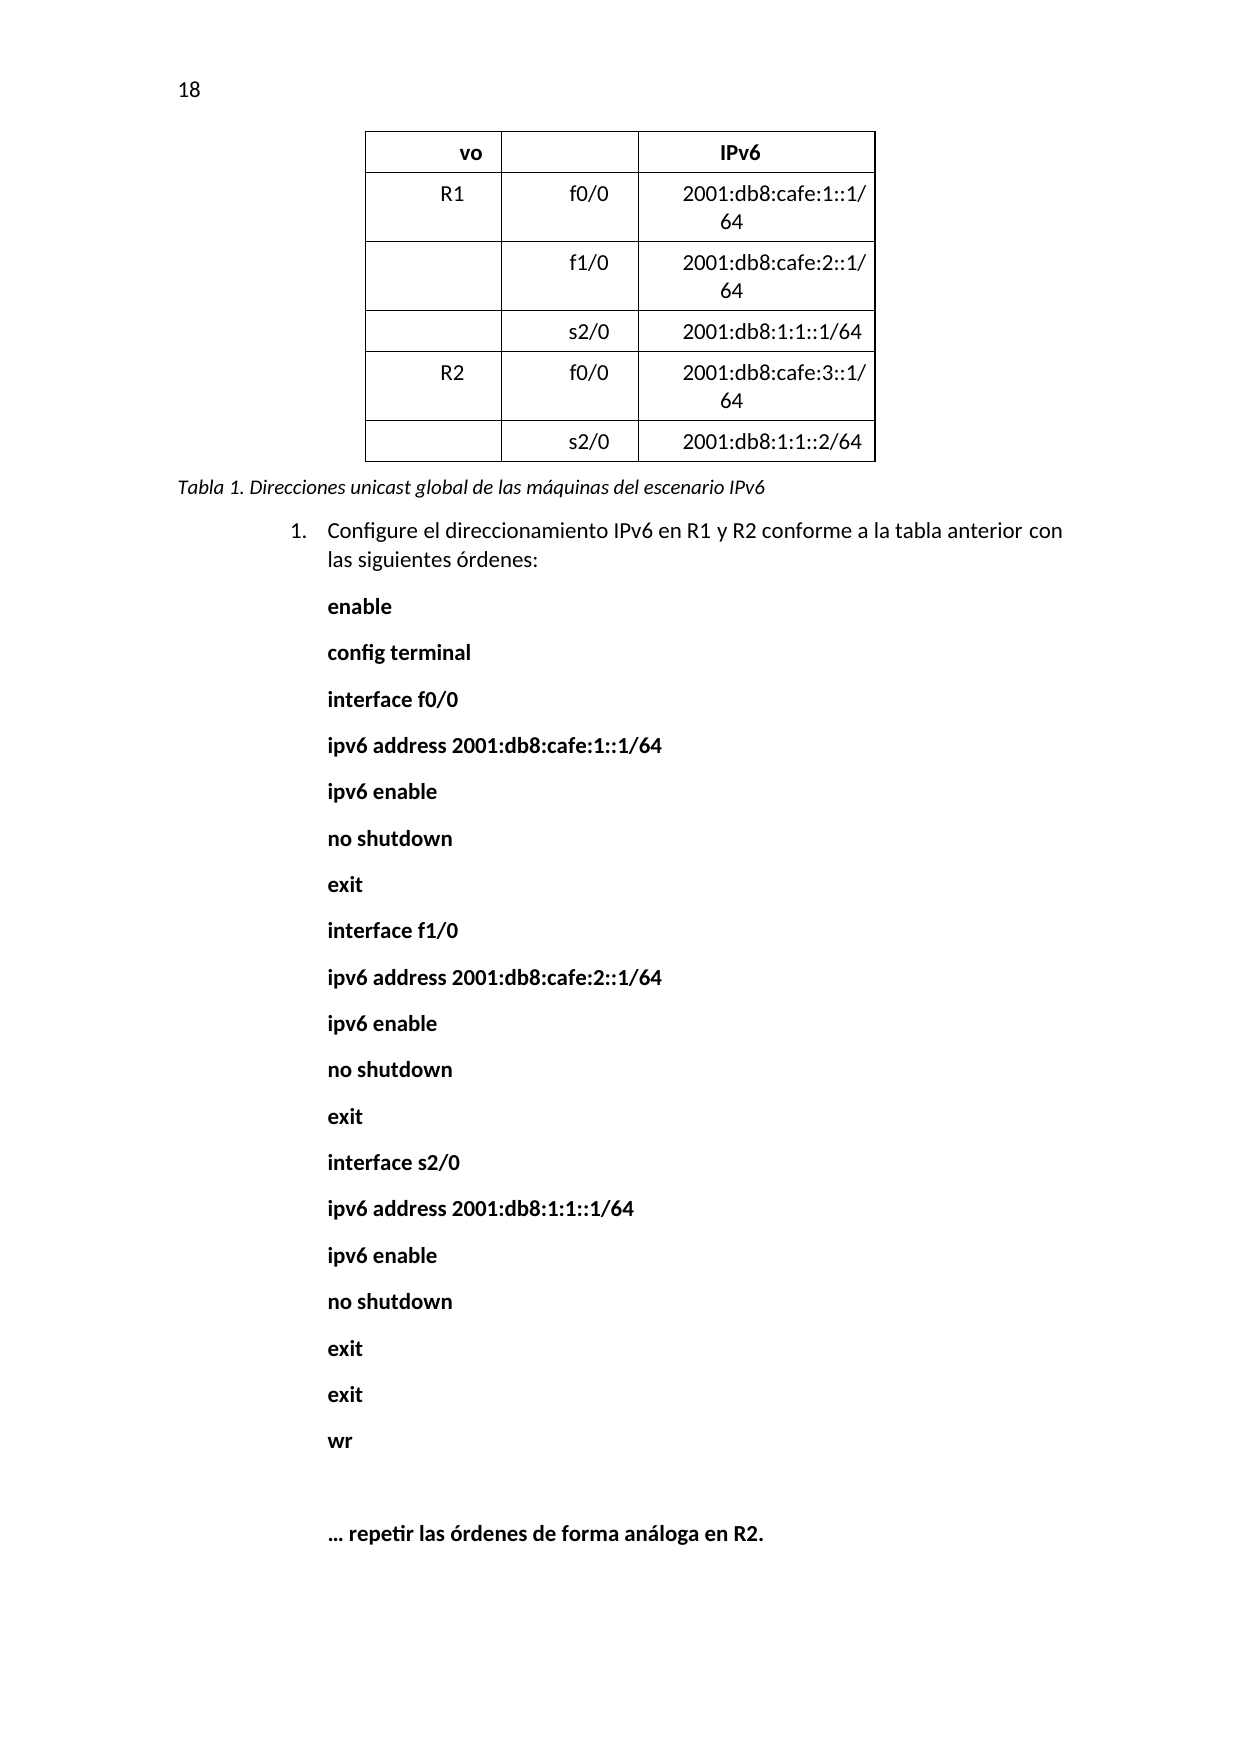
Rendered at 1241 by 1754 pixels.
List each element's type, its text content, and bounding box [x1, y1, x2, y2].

list exit [327, 870, 1063, 898]
list ipv6 enable [327, 1009, 1063, 1037]
table_cell R2 [366, 352, 501, 420]
list ipv6 enable [327, 777, 1063, 805]
list no shutdown [327, 1056, 1063, 1083]
table_cell s2/0 [502, 421, 638, 461]
list interface f0/0 [327, 685, 1063, 713]
table_cell f0/0 [502, 352, 638, 420]
list Configure el direccionamiento IPv6 en R1 y R2 conforme a la tabla anterior con las siguientes órdenes: [290, 516, 1063, 574]
table_cell 2001:db8:cafe:3::1/64 [639, 352, 874, 420]
list … repetir las órdenes de forma análoga en R2. [327, 1519, 1063, 1547]
list exit [327, 1334, 1063, 1362]
list config terminal [327, 638, 1063, 666]
table_cell f0/0 [502, 173, 638, 241]
table_cell [366, 311, 501, 351]
list enable [327, 592, 1063, 620]
table_header vo [366, 132, 501, 172]
list no shutdown [327, 824, 1063, 852]
list wr [327, 1426, 1063, 1454]
list ipv6 enable [327, 1241, 1063, 1269]
table_cell [366, 242, 501, 310]
list ipv6 address 2001:db8:cafe:2::1/64 [327, 963, 1063, 991]
table_header IPv6 [639, 132, 874, 172]
list exit [327, 1102, 1063, 1130]
table_cell 2001:db8:1:1::2/64 [639, 421, 874, 461]
list ipv6 address 2001:db8:cafe:1::1/64 [327, 731, 1063, 759]
table_cell 2001:db8:cafe:2::1/64 [639, 242, 874, 310]
list interface f1/0 [327, 916, 1063, 944]
list ipv6 address 2001:db8:1:1::1/64 [327, 1194, 1063, 1223]
table_cell s2/0 [502, 311, 638, 351]
table_cell [366, 421, 501, 461]
table_header [502, 132, 638, 172]
text Tabla 1. Direcciones unicast global de las máquinas del escenario IPv6 [177, 474, 1063, 500]
list interface s2/0 [327, 1148, 1063, 1176]
list exit [327, 1380, 1063, 1408]
list no shutdown [327, 1287, 1063, 1315]
table_cell R1 [366, 173, 501, 241]
table_cell 2001:db8:1:1::1/64 [639, 311, 874, 351]
table_cell 2001:db8:cafe:1::1/64 [639, 173, 874, 241]
table_cell f1/0 [502, 242, 638, 310]
